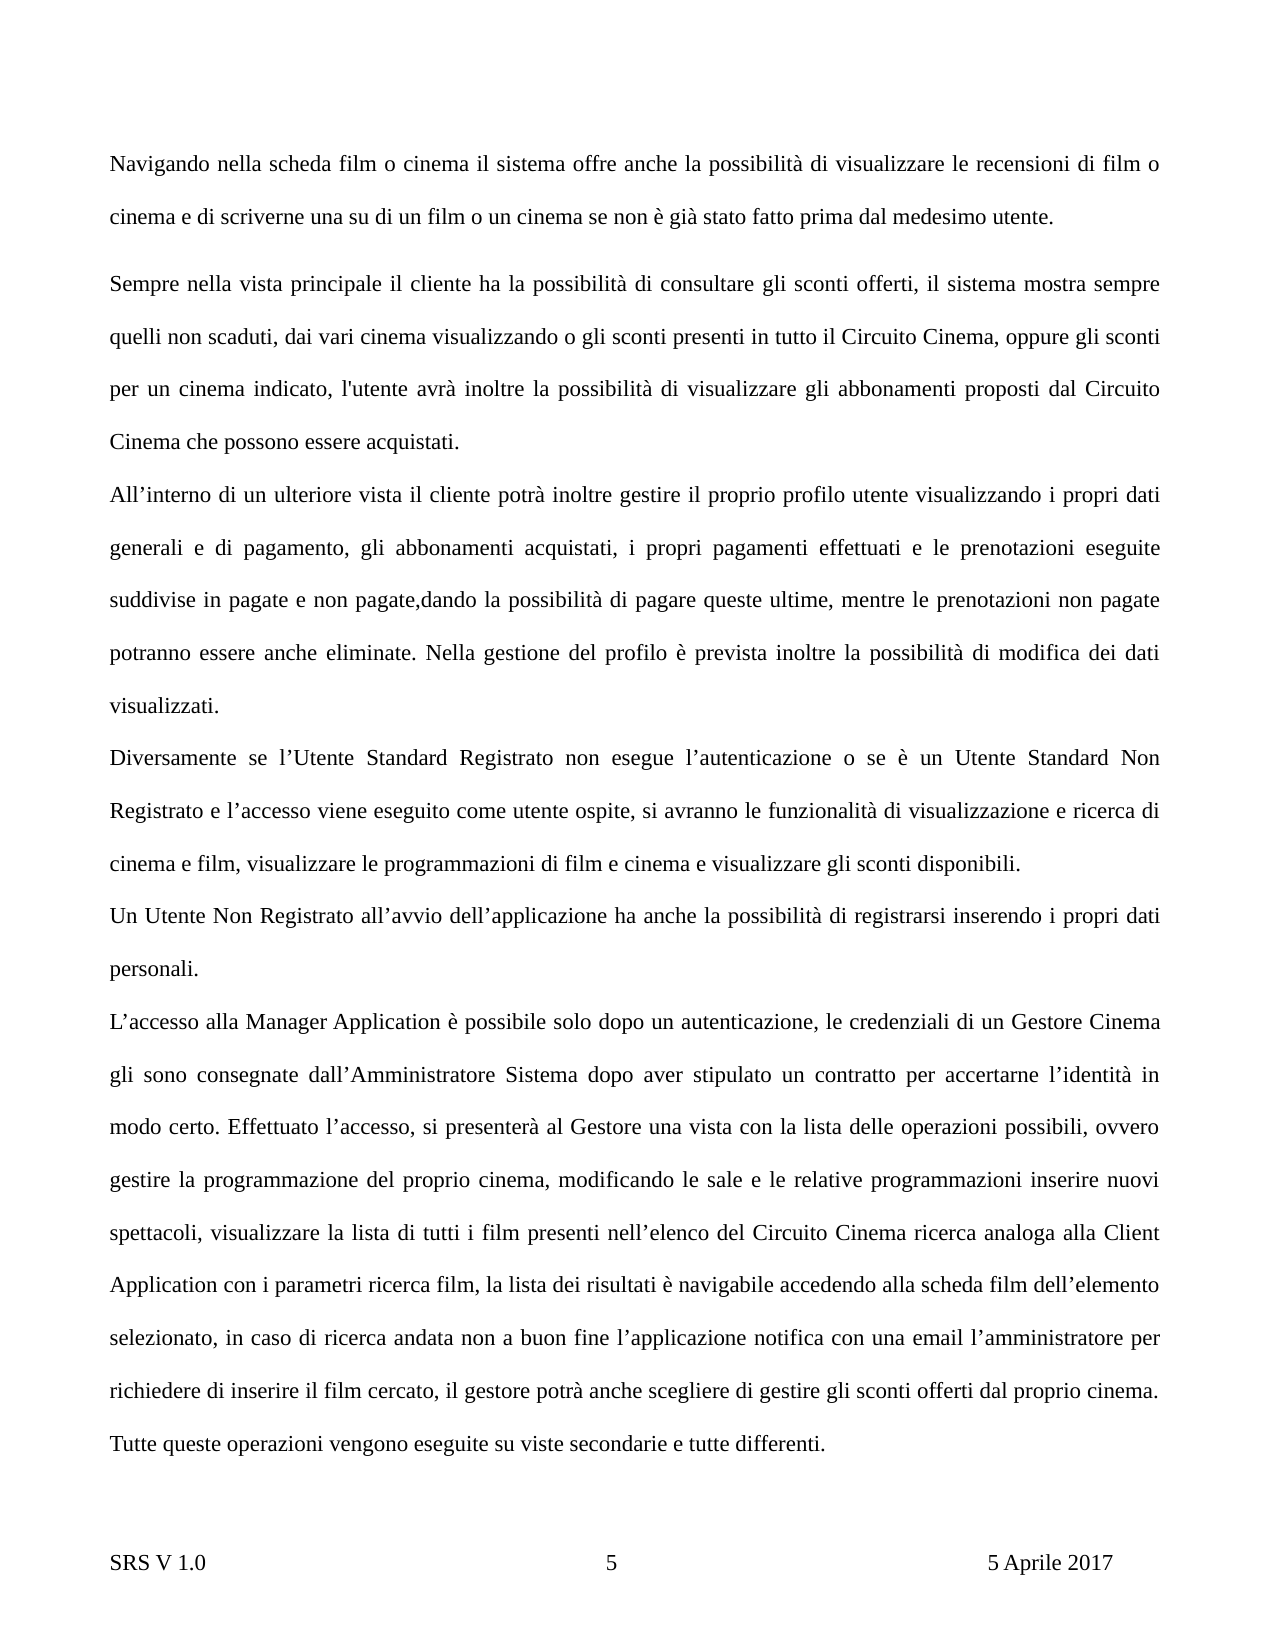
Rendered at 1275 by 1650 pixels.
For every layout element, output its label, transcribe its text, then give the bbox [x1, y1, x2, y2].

text Diversamente se l’Utente Standard Registrato non esegue l’autenticazione o se è un Utente Standard Non Registrato e l’accesso viene eseguito come utente ospite, si avranno le funzionalità di visualizzazione e ricerca di cinema e film, visualizzare le programmazioni di film e cinema e visualizzare gli sconti disponibili. [109, 744, 1162, 876]
text Navigando nella scheda film o cinema il sistema offre anche la possibilità di visualizzare le recensioni di film o cinema e di scriverne una su di un film o un cinema se non è già stato fatto prima dal medesimo utente. [109, 150, 1162, 229]
text L’accesso alla Manager Application è possibile solo dopo un autenticazione, le credenziali di un Gestore Cinema gli sono consegnate dall’Amministratore Sistema dopo aver stipulato un contratto per accertarne l’identità in modo certo. Effettuato l’accesso, si presenterà al Gestore una vista con la lista delle operazioni possibili, ovvero gestire la programmazione del proprio cinema, modificando le sale e le relative programmazioni inserire nuovi spettacoli, visualizzare la lista di tutti i film presenti nell’elenco del Circuito Cinema ricerca analoga alla Client Application con i parametri ricerca film, la lista dei risultati è navigabile accedendo alla scheda film dell’elemento selezionato, in caso di ricerca andata non a buon fine l’applicazione notifica con una email l’amministratore per richiedere di inserire il film cercato, il gestore potrà anche scegliere di gestire gli sconti offerti dal proprio cinema. Tutte queste operazioni vengono eseguite su viste secondarie e tutte differenti. [109, 1008, 1162, 1456]
text All’interno di un ulteriore vista il cliente potrà inoltre gestire il proprio profilo utente visualizzando i propri dati generali e di pagamento, gli abbonamenti acquistati, i propri pagamenti effettuati e le prenotazioni eseguite suddivise in pagate e non pagate,dando la possibilità di pagare queste ultime, mentre le prenotazioni non pagate potranno essere anche eliminate. Nella gestione del profilo è prevista inoltre la possibilità di modifica dei dati visualizzati. [109, 481, 1162, 718]
text Sempre nella vista principale il cliente ha la possibilità di consultare gli sconti offerti, il sistema mostra sempre quelli non scaduti, dai vari cinema visualizzando o gli sconti presenti in tutto il Circuito Cinema, oppure gli sconti per un cinema indicato, l'utente avrà inoltre la possibilità di visualizzare gli abbonamenti proposti dal Circuito Cinema che possono essere acquistati. [109, 270, 1162, 454]
text Un Utente Non Registrato all’avvio dell’applicazione ha anche la possibilità di registrarsi inserendo i propri dati personali. [109, 902, 1162, 982]
